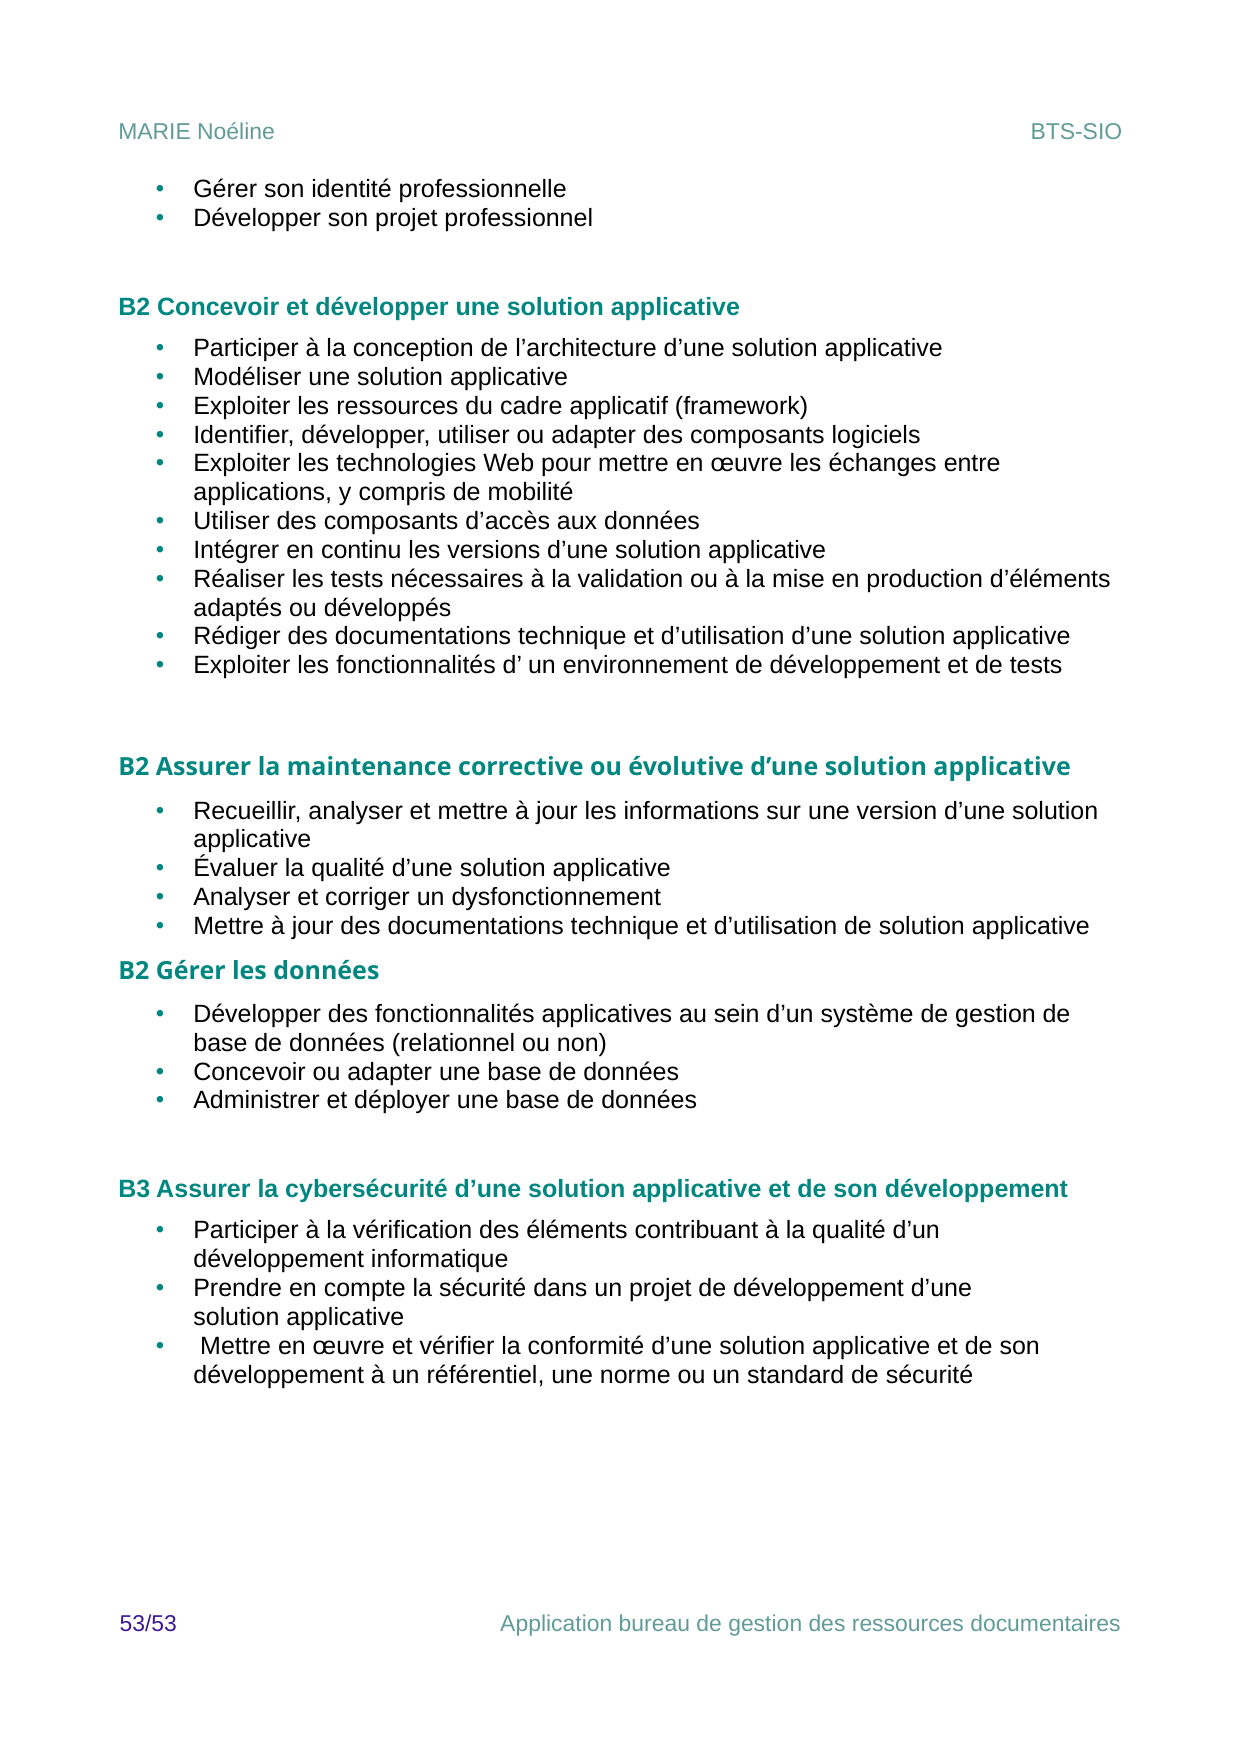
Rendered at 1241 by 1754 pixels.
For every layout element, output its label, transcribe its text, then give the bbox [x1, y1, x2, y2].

list Évaluer la qualité d’une solution applicative [156, 853, 1122, 882]
list Identifier, développer, utiliser ou adapter des composants logiciels [156, 419, 1122, 448]
subtitle B3 Assurer la cybersécurité d’une solution applicative et de son développement [118, 1174, 1122, 1203]
list Prendre en compte la sécurité dans un projet de développement d’une solution applicative [156, 1273, 1122, 1331]
list Analyser et corriger un dysfonctionnement [156, 882, 1122, 911]
subtitle B2 Gérer les données [118, 952, 1122, 986]
list Gérer son identité professionnelle [156, 174, 1122, 203]
list Intégrer en continu les versions d’une solution applicative [156, 535, 1122, 564]
list Mettre en œuvre et vérifier la conformité d’une solution applicative et de son développement à un référentiel, une norme ou un standard de sécurité [156, 1331, 1122, 1388]
list Participer à la conception de l’architecture d’une solution applicative [156, 333, 1122, 362]
list Réaliser les tests nécessaires à la validation ou à la mise en production d’éléments adaptés ou développés [156, 564, 1122, 621]
list Modéliser une solution applicative [156, 362, 1122, 391]
list Exploiter les fonctionnalités d’ un environnement de développement et de tests [156, 650, 1122, 679]
list Concevoir ou adapter une base de données [156, 1056, 1122, 1085]
subtitle B2 Concevoir et développer une solution applicative [118, 292, 1122, 321]
list Développer son projet professionnel [156, 203, 1122, 232]
list Exploiter les ressources du cadre applicatif (framework) [156, 391, 1122, 419]
list Participer à la vérification des éléments contribuant à la qualité d’un développement informatique [156, 1216, 1122, 1273]
subtitle B2 Assurer la maintenance corrective ou évolutive d’une solution applicative [118, 749, 1122, 783]
list Rédiger des documentations technique et d’utilisation d’une solution applicative [156, 621, 1122, 650]
list Utiliser des composants d’accès aux données [156, 506, 1122, 535]
list Développer des fonctionnalités applicatives au sein d’un système de gestion de base de données (relationnel ou non) [156, 999, 1122, 1056]
list Exploiter les technologies Web pour mettre en œuvre les échanges entre applications, y compris de mobilité [156, 448, 1122, 506]
list Administrer et déployer une base de données [156, 1085, 1122, 1114]
list Recueillir, analyser et mettre à jour les informations sur une version d’une solution applicative [156, 796, 1122, 853]
list Mettre à jour des documentations technique et d’utilisation de solution applicative [156, 911, 1122, 940]
